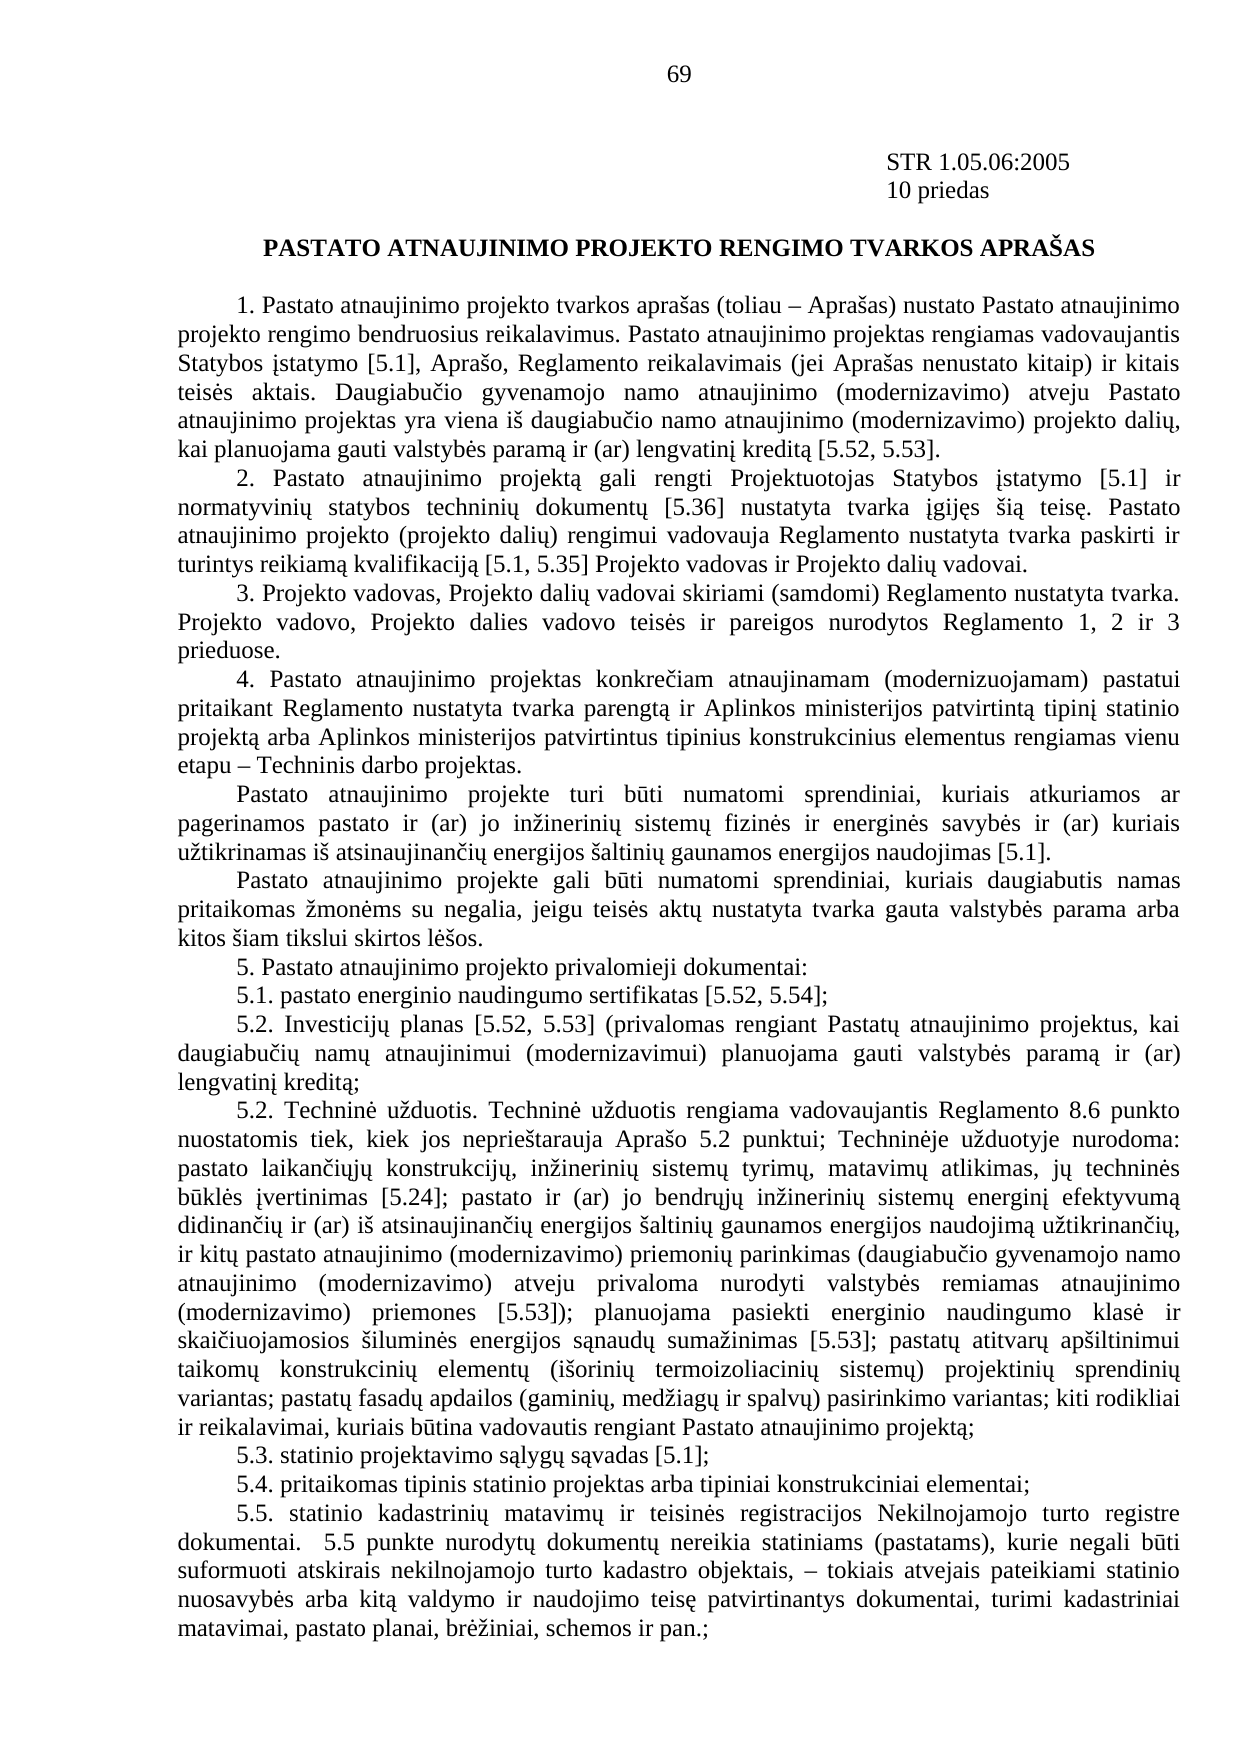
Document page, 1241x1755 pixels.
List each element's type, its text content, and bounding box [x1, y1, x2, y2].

text Pastato atnaujinimo projekte turi būti numatomi sprendiniai, kuriais atkuriamos ar pagerinamos pastato ir (ar) jo inžinerinių sistemų fizinės ir energinės savybės ir (ar) kuriais užtikrinamas iš atsinaujinančių energijos šaltinių gaunamos energijos naudojimas [5.1]. [177, 779, 1181, 866]
text Pastato atnaujinimo projekte gali būti numatomi sprendiniai, kuriais daugiabutis namas pritaikomas žmonėms su negalia, jeigu teisės aktų nustatyta tvarka gauta valstybės parama arba kitos šiam tikslui skirtos lėšos. [177, 866, 1181, 952]
text 2. Pastato atnaujinimo projektą gali rengti Projektuotojas Statybos įstatymo [5.1] ir normatyvinių statybos techninių dokumentų [5.36] nustatyta tvarka įgijęs šią teisę. Pastato atnaujinimo projekto (projekto dalių) rengimui vadovauja Reglamento nustatyta tvarka paskirti ir turintys reikiamą kvalifikaciją [5.1, 5.35] Projekto vadovas ir Projekto dalių vadovai. [177, 463, 1181, 578]
text 4. Pastato atnaujinimo projektas konkrečiam atnaujinamam (modernizuojamam) pastatui pritaikant Reglamento nustatyta tvarka parengtą ir Aplinkos ministerijos patvirtintą tipinį statinio projektą arba Aplinkos ministerijos patvirtintus tipinius konstrukcinius elementus rengiamas vienu etapu – Techninis darbo projektas. [177, 664, 1181, 779]
text 1. Pastato atnaujinimo projekto tvarkos aprašas (toliau – Aprašas) nustato Pastato atnaujinimo projekto rengimo bendruosius reikalavimus. Pastato atnaujinimo projektas rengiamas vadovaujantis Statybos įstatymo [5.1], Aprašo, Reglamento reikalavimais (jei Aprašas nenustato kitaip) ir kitais teisės aktais. Daugiabučio gyvenamojo namo atnaujinimo (modernizavimo) atveju Pastato atnaujinimo projektas yra viena iš daugiabučio namo atnaujinimo (modernizavimo) projekto dalių, kai planuojama gauti valstybės paramą ir (ar) lengvatinį kreditą [5.52, 5.53]. [177, 291, 1181, 463]
text 3. Projekto vadovas, Projekto dalių vadovai skiriami (samdomi) Reglamento nustatyta tvarka. Projekto vadovo, Projekto dalies vadovo teisės ir pareigos nurodytos Reglamento 1, 2 ir 3 prieduose. [177, 578, 1181, 664]
text PASTATO ATNAUJINIMO projekto rengimo tvarkos aprašas [177, 233, 1181, 262]
text 5.1. pastato energinio naudingumo sertifikatas [5.52, 5.54]; [177, 981, 1181, 1009]
text 5.4. pritaikomas tipinis statinio projektas arba tipiniai konstrukciniai elementai; [177, 1469, 1181, 1498]
text STR 1.05.06:2005 [886, 147, 1181, 176]
text 10 priedas [886, 176, 1181, 204]
text 5.2. Techninė užduotis. Techninė užduotis rengiama vadovaujantis Reglamento 8.6 punkto nuostatomis tiek, kiek jos neprieštarauja Aprašo 5.2 punktui; Techninėje užduotyje nurodoma: pastato laikančiųjų konstrukcijų, inžinerinių sistemų tyrimų, matavimų atlikimas, jų techninės būklės įvertinimas [5.24]; pastato ir (ar) jo bendrųjų inžinerinių sistemų energinį efektyvumą didinančių ir (ar) iš atsinaujinančių energijos šaltinių gaunamos energijos naudojimą užtikrinančių, ir kitų pastato atnaujinimo (modernizavimo) priemonių parinkimas (daugiabučio gyvenamojo namo atnaujinimo (modernizavimo) atveju privaloma nurodyti valstybės remiamas atnaujinimo (modernizavimo) priemones [5.53]); planuojama pasiekti energinio naudingumo klasė ir skaičiuojamosios šiluminės energijos sąnaudų sumažinimas [5.53]; pastatų atitvarų apšiltinimui taikomų konstrukcinių elementų (išorinių termoizoliacinių sistemų) projektinių sprendinių variantas; pastatų fasadų apdailos (gaminių, medžiagų ir spalvų) pasirinkimo variantas; kiti rodikliai ir reikalavimai, kuriais būtina vadovautis rengiant Pastato atnaujinimo projektą; [177, 1096, 1181, 1441]
text 5.2. Investicijų planas [5.52, 5.53] (privalomas rengiant Pastatų atnaujinimo projektus, kai daugiabučių namų atnaujinimui (modernizavimui) planuojama gauti valstybės paramą ir (ar) lengvatinį kreditą; [177, 1009, 1181, 1096]
text 5. Pastato atnaujinimo projekto privalomieji dokumentai: [177, 952, 1181, 981]
text 5.5. statinio kadastrinių matavimų ir teisinės registracijos Nekilnojamojo turto registre dokumentai. 5.5 punkte nurodytų dokumentų nereikia statiniams (pastatams), kurie negali būti suformuoti atskirais nekilnojamojo turto kadastro objektais, – tokiais atvejais pateikiami statinio nuosavybės arba kitą valdymo ir naudojimo teisę patvirtinantys dokumentai, turimi kadastriniai matavimai, pastato planai, brėžiniai, schemos ir pan.; [177, 1498, 1181, 1642]
text 5.3. statinio projektavimo sąlygų sąvadas [5.1]; [177, 1441, 1181, 1469]
